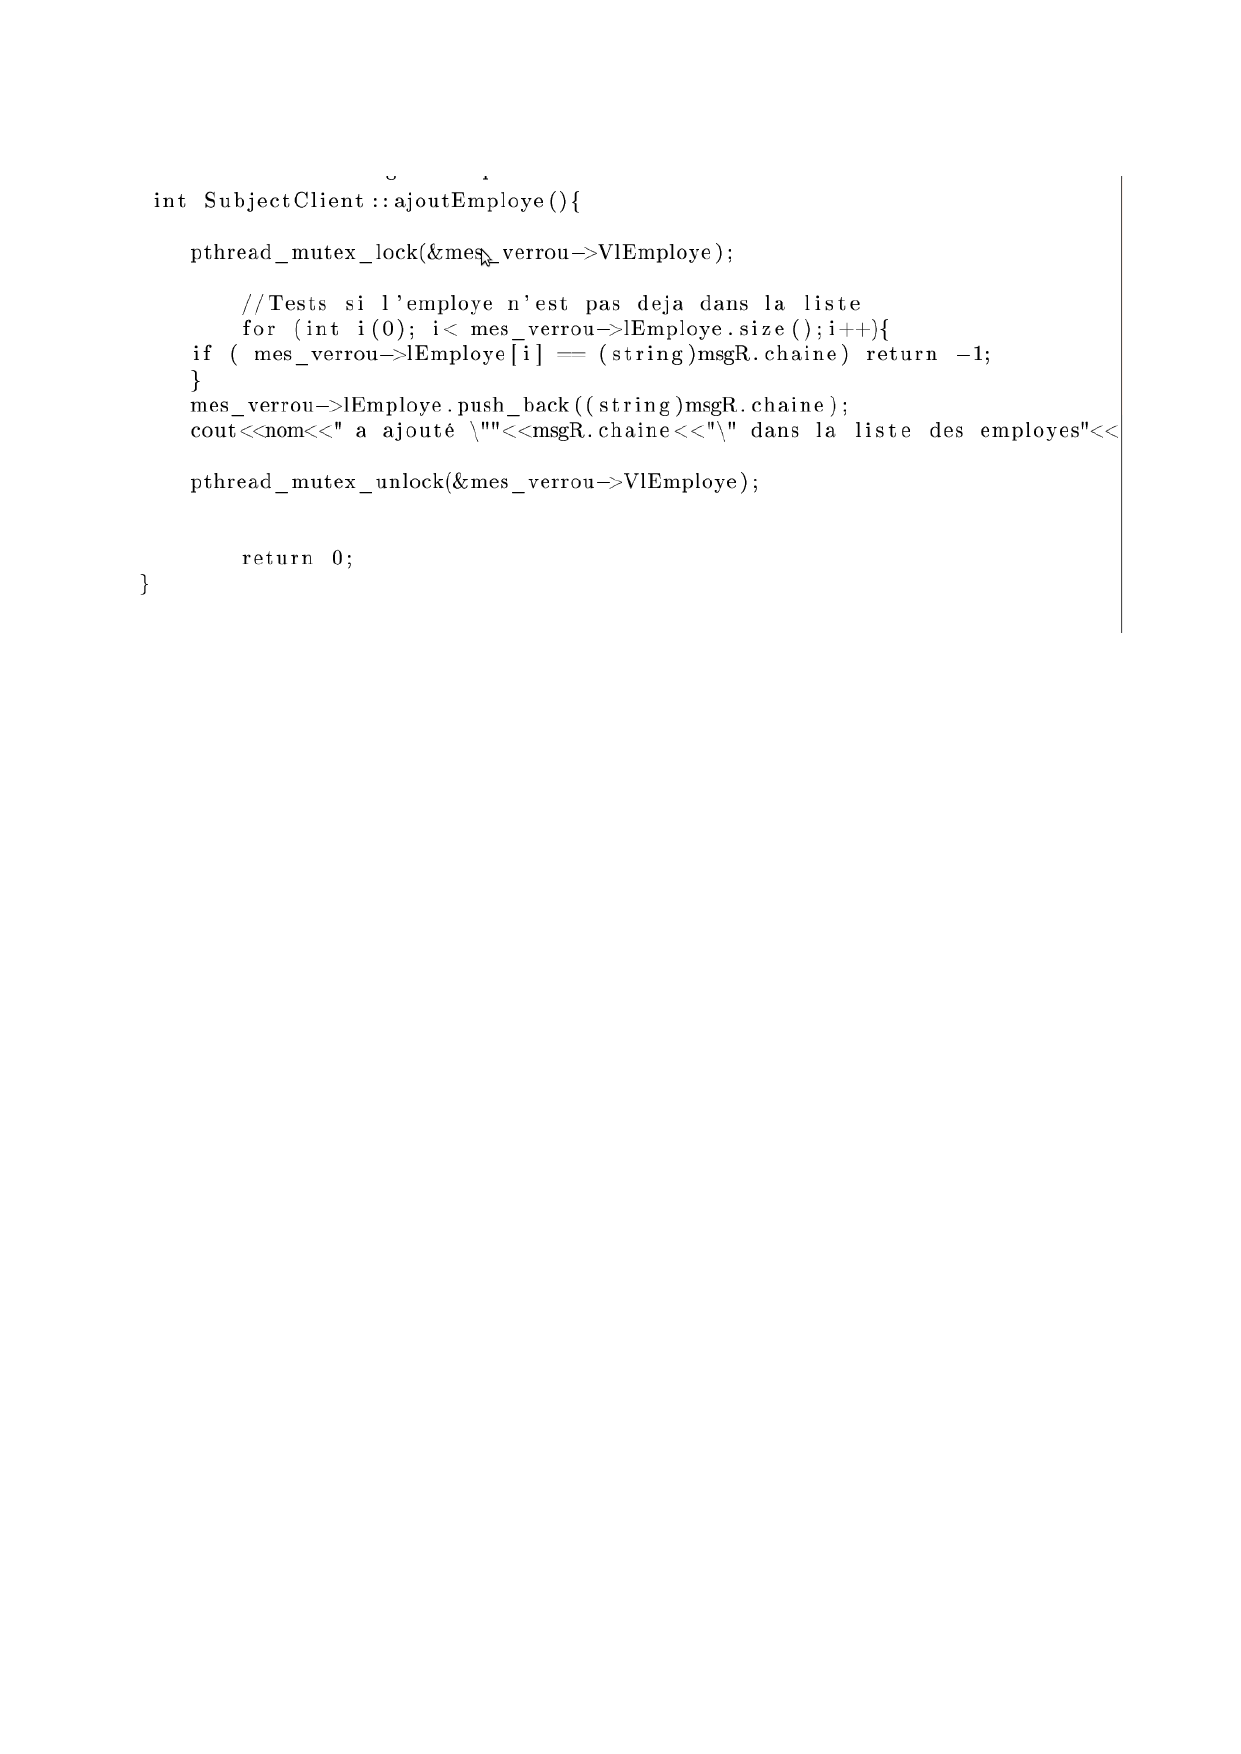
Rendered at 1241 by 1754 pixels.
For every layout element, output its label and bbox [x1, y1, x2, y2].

picture [118, 176, 1123, 633]
